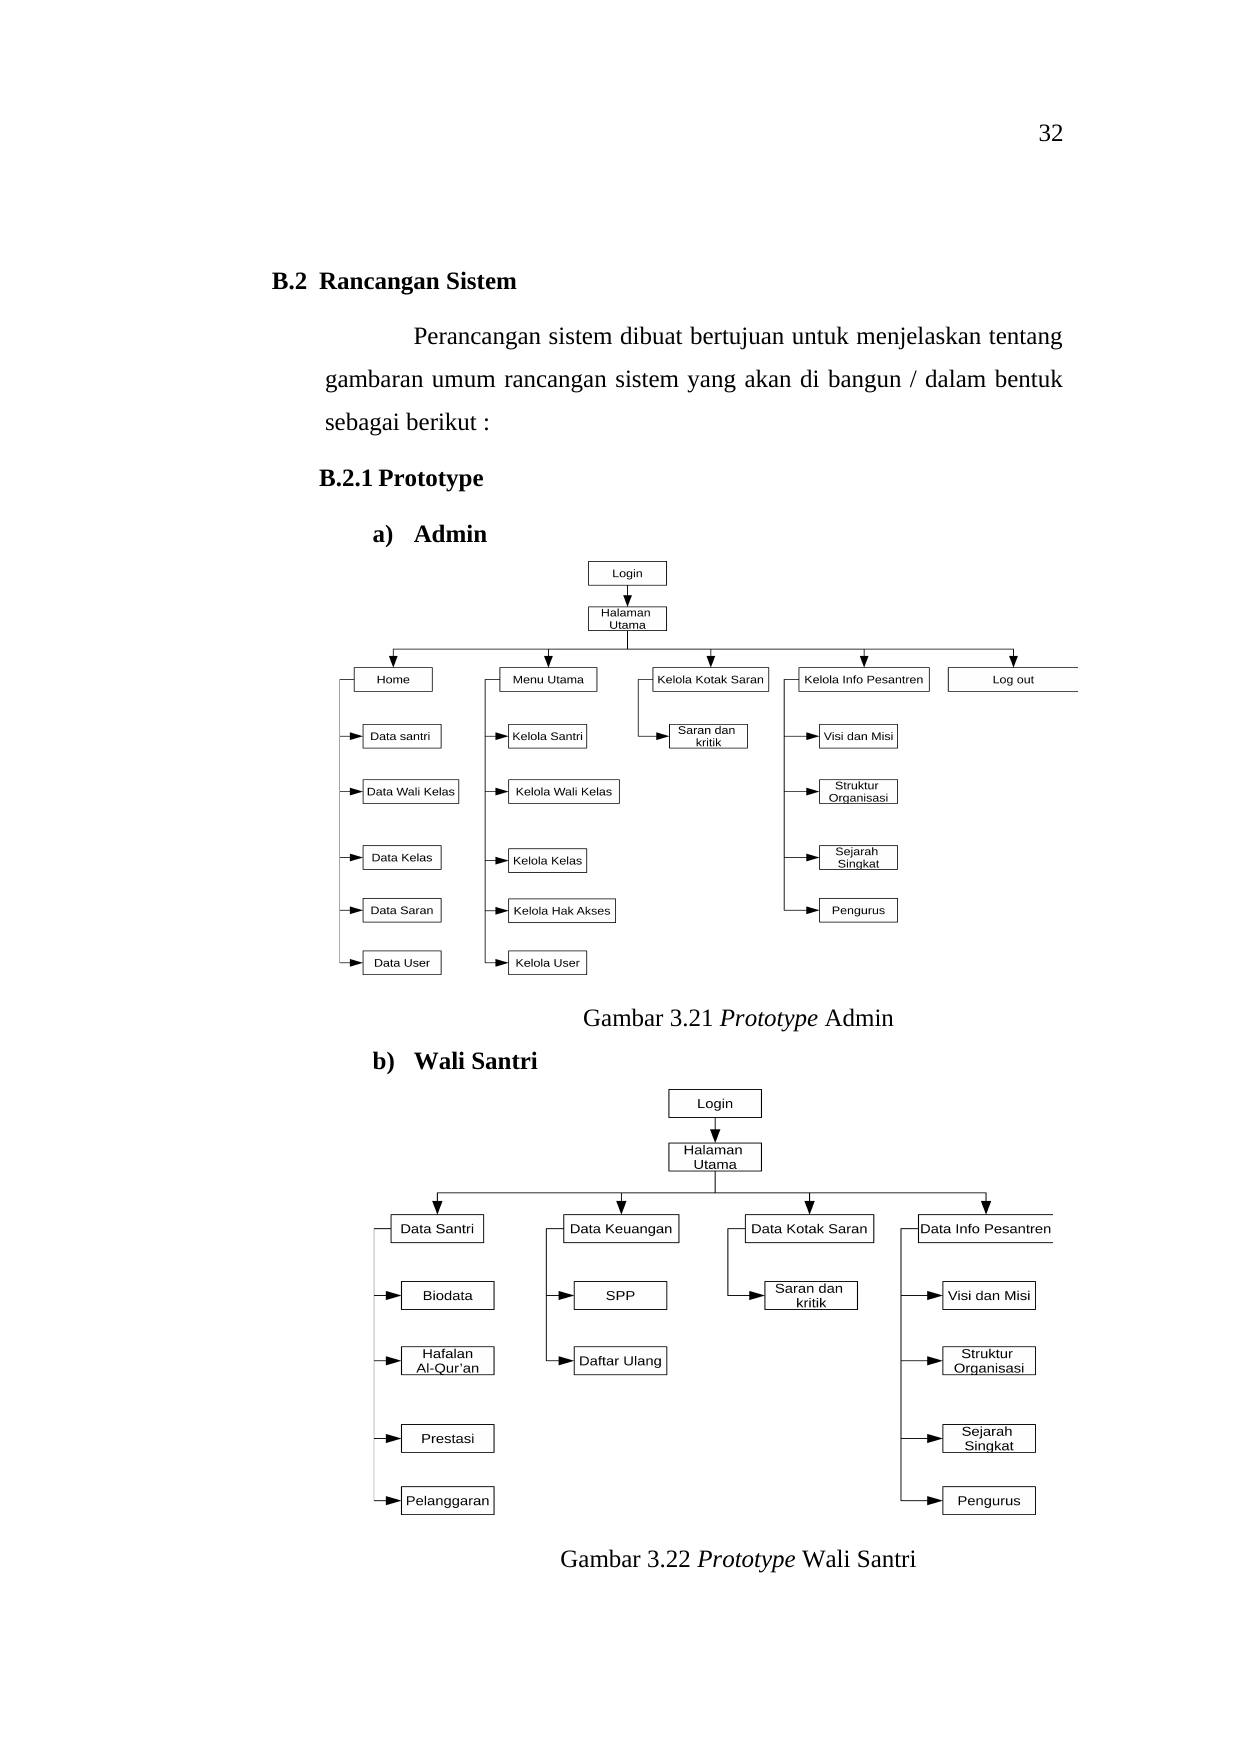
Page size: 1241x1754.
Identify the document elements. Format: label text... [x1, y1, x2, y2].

list Wali Santri [366, 1046, 1063, 1075]
list Admin [366, 519, 1063, 547]
picture [373, 1089, 1053, 1515]
subtitle Rancangan Sistem [272, 266, 1063, 294]
subtitle Prototype [319, 463, 1063, 492]
text Perancangan sistem dibuat bertujuan untuk menjelaskan tentang gambaran umum rancangan sistem yang akan di bangun / dalam bentuk sebagai berikut : [325, 321, 1063, 436]
text Gambar 3.21 Prototype Admin [325, 975, 1063, 1032]
picture [339, 561, 1078, 975]
text Gambar 3.22 Prototype Wali Santri [325, 1515, 1063, 1572]
